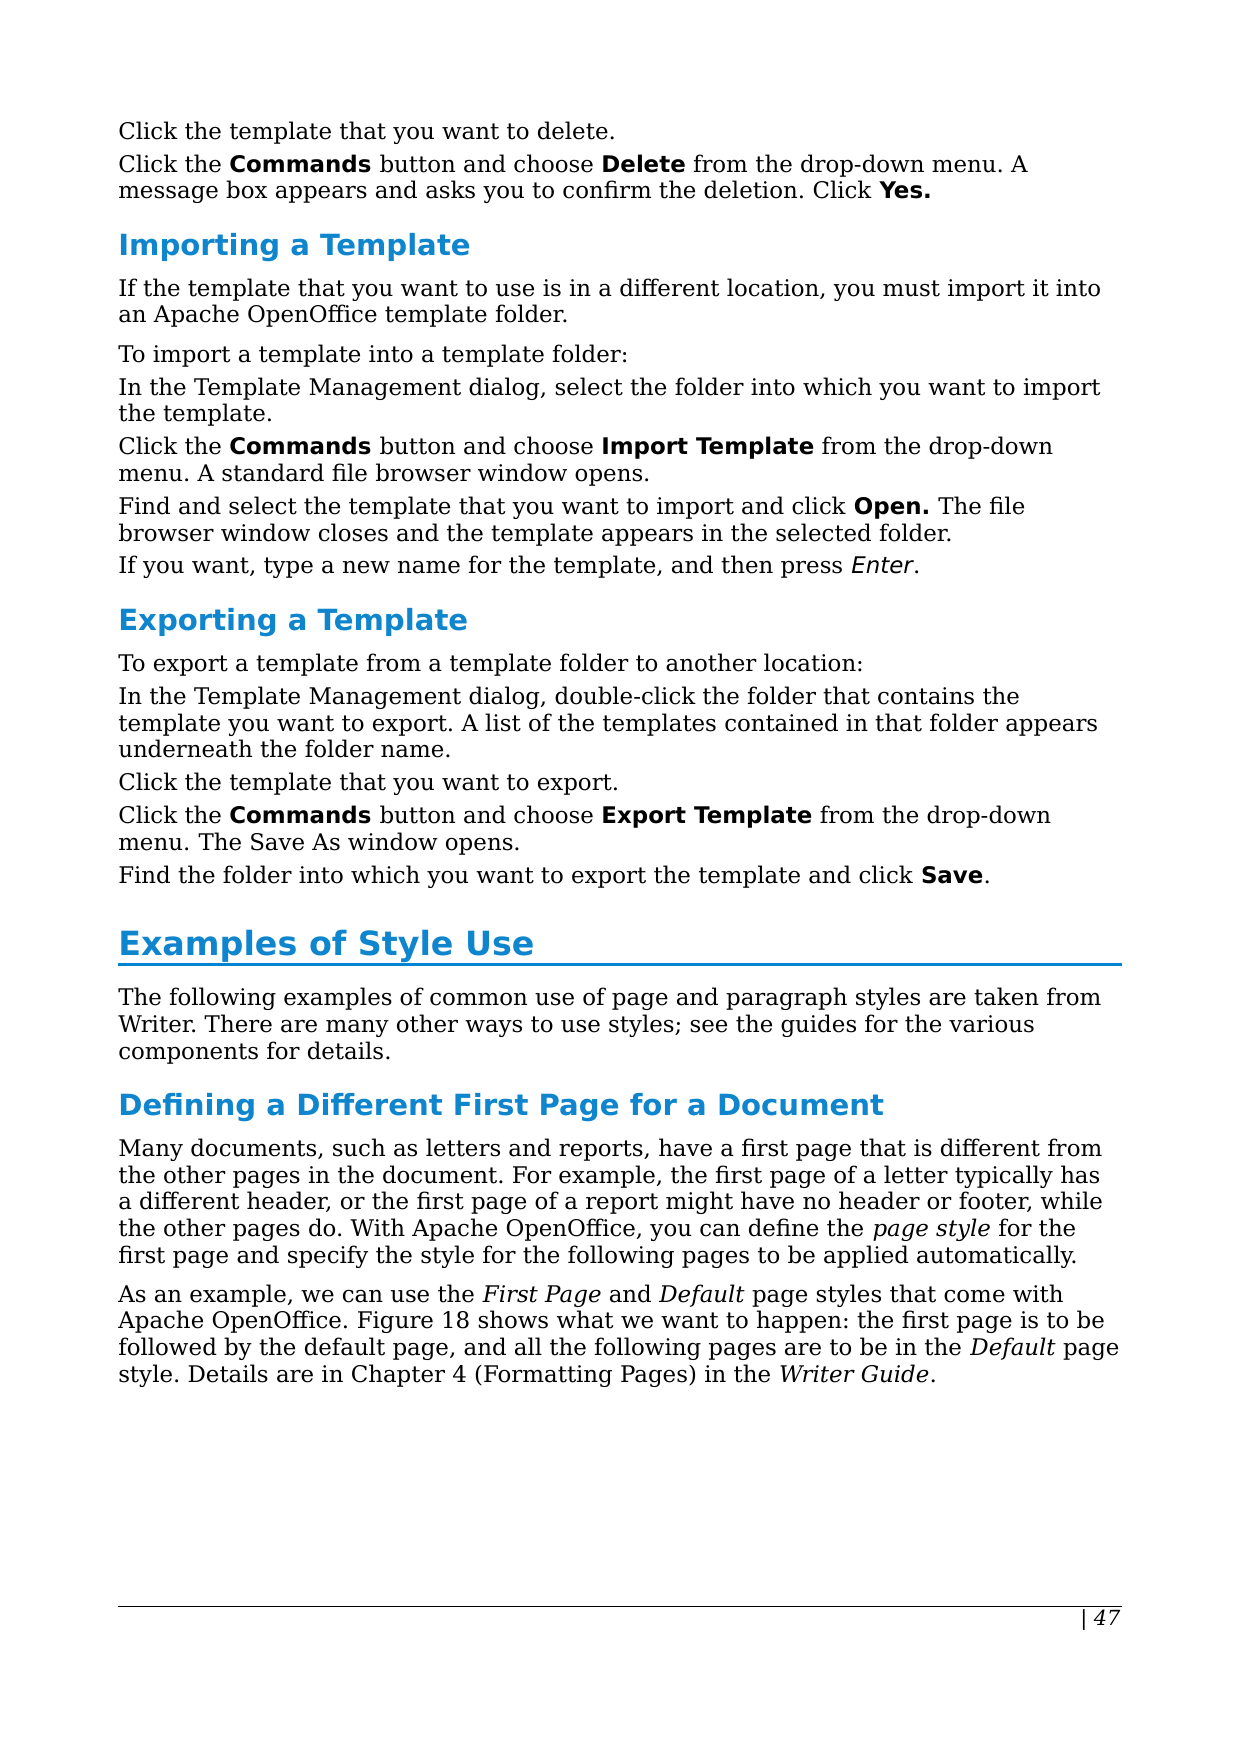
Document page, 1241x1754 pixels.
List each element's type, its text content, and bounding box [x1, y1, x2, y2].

text The following examples of common use of page and paragraph styles are taken from Writer. There are many other ways to use styles; see the guides for the various components for details. [118, 984, 1122, 1064]
text Click the template that you want to delete. [118, 118, 1122, 145]
text Find and select the template that you want to import and click Open. The file browser window closes and the template appears in the selected folder. [118, 493, 1122, 546]
text If the template that you want to use is in a different location, you must import it into an Apache OpenOffice template folder. [118, 275, 1122, 328]
subtitle Importing a Template [118, 229, 1122, 263]
text Click the Commands button and choose Import Template from the drop-down menu. A standard file browser window opens. [118, 433, 1122, 487]
list To export a template from a template folder to another location: [118, 650, 1122, 677]
text Click the template that you want to export. [118, 769, 1122, 796]
text Find the folder into which you want to export the template and click Save. [118, 862, 1122, 888]
text As an example, we can use the First Page and Default page styles that come with Apache OpenOffice. Figure 18 shows what we want to happen: the first page is to be followed by the default page, and all the following pages are to be in the Default page style. Details are in Chapter 4 (Formatting Pages) in the Writer Guide. [118, 1281, 1122, 1388]
subtitle Defining a Different First Page for a Document [118, 1089, 1122, 1123]
text In the Template Management dialog, double-click the folder that contains the template you want to export. A list of the templates contained in that folder appears underneath the folder name. [118, 683, 1122, 763]
subtitle Exporting a Template [118, 604, 1122, 638]
list To import a template into a template folder: [118, 341, 1122, 367]
subtitle Examples of Style Use [118, 925, 1122, 963]
text Click the Commands button and choose Export Template from the drop-down menu. The Save As window opens. [118, 802, 1122, 856]
text In the Template Management dialog, select the folder into which you want to import the template. [118, 374, 1122, 427]
text If you want, type a new name for the template, and then press Enter. [118, 553, 1122, 579]
text Many documents, such as letters and reports, have a first page that is different from the other pages in the document. For example, the first page of a letter typically has a different header, or the first page of a report might have no header or footer, while the other pages do. With Apache OpenOffice, you can define the page style for the first page and specify the style for the following pages to be applied automatically. [118, 1135, 1122, 1268]
text Click the Commands button and choose Delete from the drop-down menu. A message box appears and asks you to confirm the deletion. Click Yes. [118, 151, 1122, 204]
